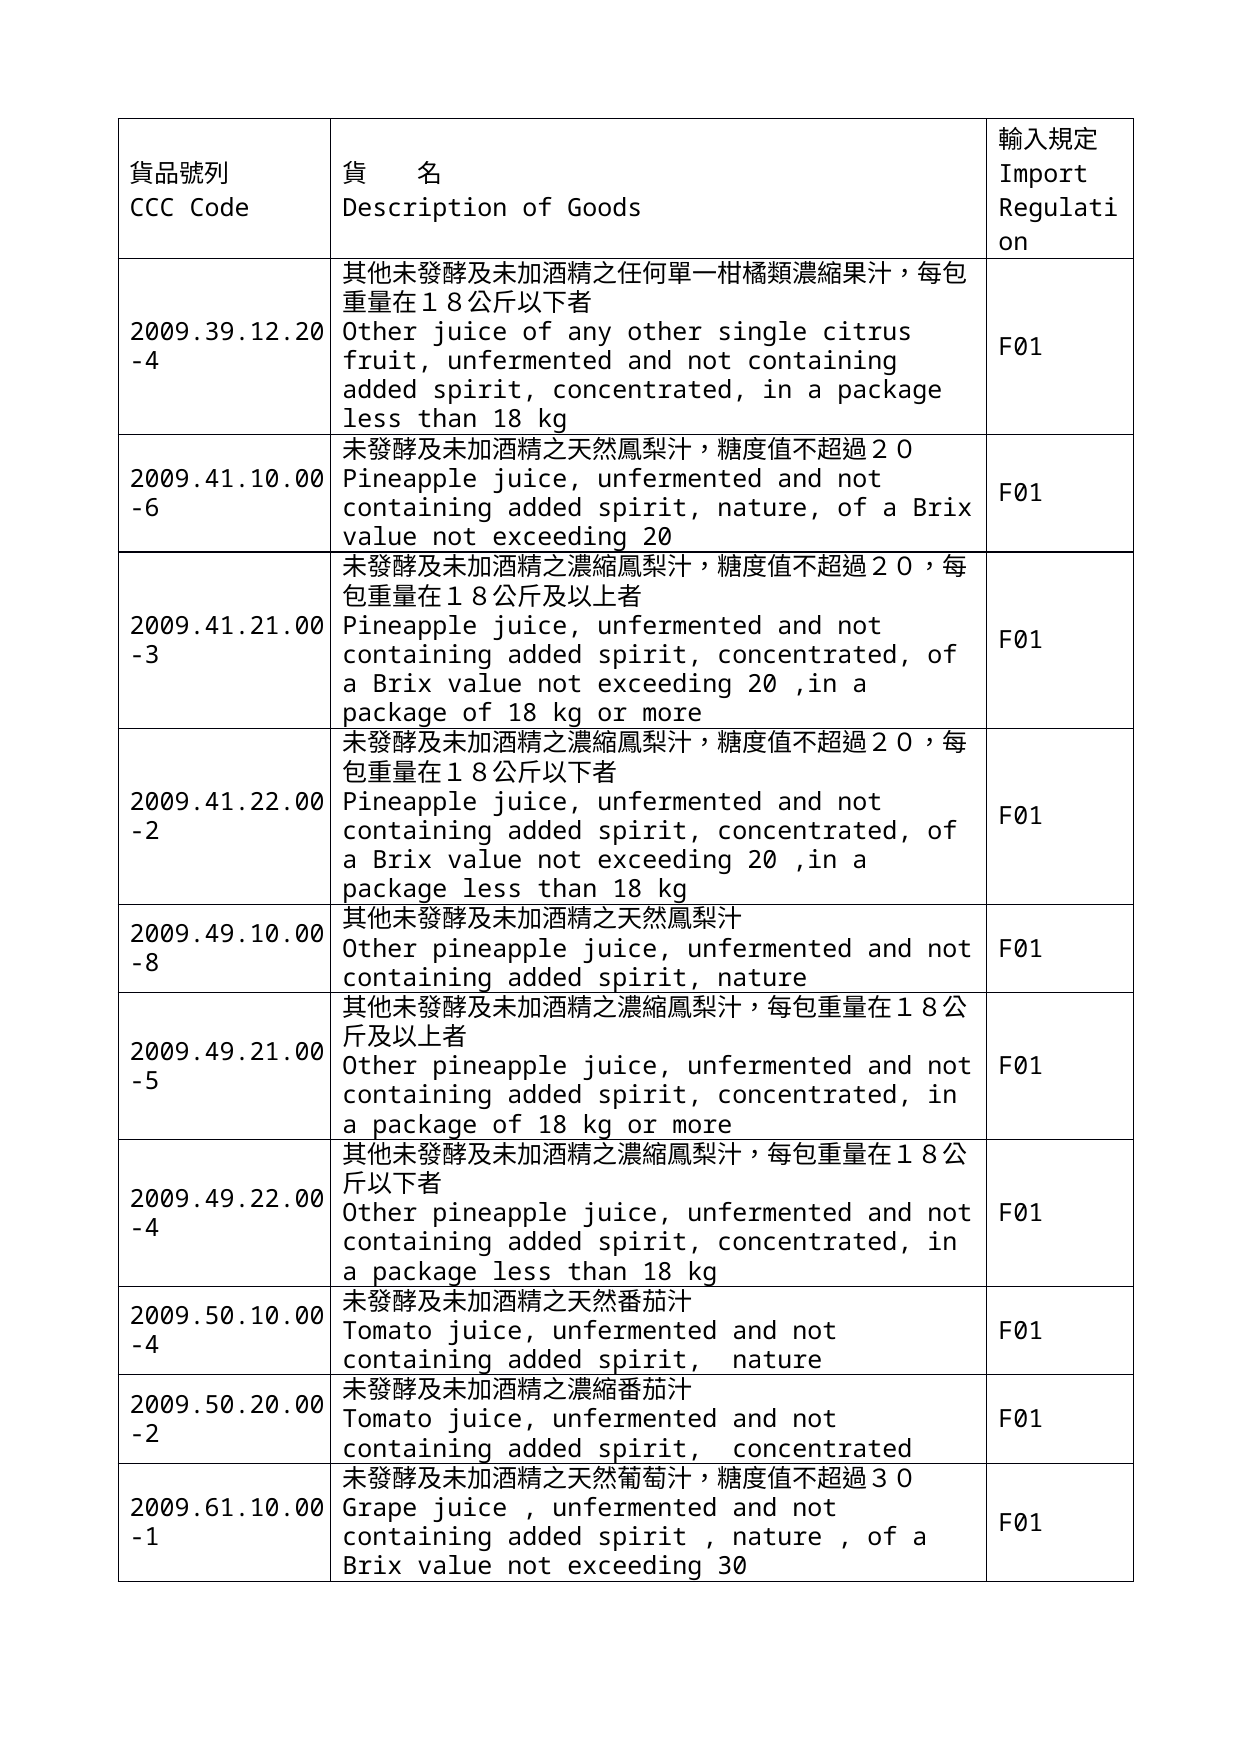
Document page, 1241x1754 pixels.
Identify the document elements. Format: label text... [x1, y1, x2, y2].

table_cell 2009.49.10.00-8 [119, 905, 330, 992]
table_cell 2009.50.10.00-4 [119, 1287, 330, 1374]
table_cell 未發酵及未加酒精之濃縮鳳梨汁，糖度值不超過２０，每包重量在１８公斤以下者 Pineapple juice, unfermented and not containing added spirit, concentrated, of a Brix value not exceeding 20 ,in a package less than 18 kg [331, 729, 986, 903]
table_cell F01 [987, 905, 1133, 992]
table_cell 未發酵及未加酒精之天然番茄汁 Tomato juice, unfermented and not containing added spirit, nature [331, 1287, 986, 1374]
table_cell F01 [987, 1464, 1133, 1581]
table_cell 2009.49.21.00-5 [119, 993, 330, 1139]
table_cell 其他未發酵及未加酒精之濃縮鳳梨汁，每包重量在１８公斤以下者 Other pineapple juice, unfermented and not containing added spirit, concentrated, in a package less than 18 kg [331, 1140, 986, 1286]
table_cell 其他未發酵及未加酒精之天然鳳梨汁 Other pineapple juice, unfermented and not containing added spirit, nature [331, 905, 986, 992]
table_cell F01 [987, 993, 1133, 1139]
table_header 輸入規定 Import Regulation [987, 119, 1133, 258]
table_cell 其他未發酵及未加酒精之濃縮鳳梨汁，每包重量在１８公斤及以上者 Other pineapple juice, unfermented and not containing added spirit, concentrated, in a package of 18 kg or more [331, 993, 986, 1139]
table_cell F01 [987, 729, 1133, 903]
table_cell 其他未發酵及未加酒精之任何單一柑橘類濃縮果汁，每包重量在１８公斤以下者 Other juice of any other single citrus fruit, unfermented and not containing added spirit, concentrated, in a package less than 18 kg [331, 259, 986, 434]
table_cell 2009.61.10.00-1 [119, 1464, 330, 1581]
table_cell 未發酵及未加酒精之天然葡萄汁，糖度值不超過３０ Grape juice , unfermented and not containing added spirit , nature , of a Brix value not exceeding 30 [331, 1464, 986, 1581]
table_cell 未發酵及未加酒精之濃縮番茄汁 Tomato juice, unfermented and not containing added spirit, concentrated [331, 1375, 986, 1463]
table_cell F01 [987, 1375, 1133, 1463]
table_cell 2009.39.12.20-4 [119, 259, 330, 434]
table_cell 2009.41.22.00-2 [119, 729, 330, 903]
table_cell 2009.50.20.00-2 [119, 1375, 330, 1463]
table_header 貨品號列 CCC Code [119, 119, 330, 258]
table_cell 2009.41.10.00-6 [119, 435, 330, 551]
table_cell F01 [987, 435, 1133, 551]
table_cell 未發酵及未加酒精之濃縮鳳梨汁，糖度值不超過２０，每包重量在１８公斤及以上者 Pineapple juice, unfermented and not containing added spirit, concentrated, of a Brix value not exceeding 20 ,in a package of 18 kg or more [331, 553, 986, 727]
table_cell 2009.41.21.00-3 [119, 553, 330, 727]
table_cell F01 [987, 1140, 1133, 1286]
table_cell F01 [987, 553, 1133, 727]
table_cell 2009.49.22.00-4 [119, 1140, 330, 1286]
table_cell F01 [987, 259, 1133, 434]
table_header 貨 名 Description of Goods [331, 119, 986, 258]
table_cell 未發酵及未加酒精之天然鳳梨汁，糖度值不超過２０ Pineapple juice, unfermented and not containing added spirit, nature, of a Brix value not exceeding 20 [331, 435, 986, 551]
table_cell F01 [987, 1287, 1133, 1374]
